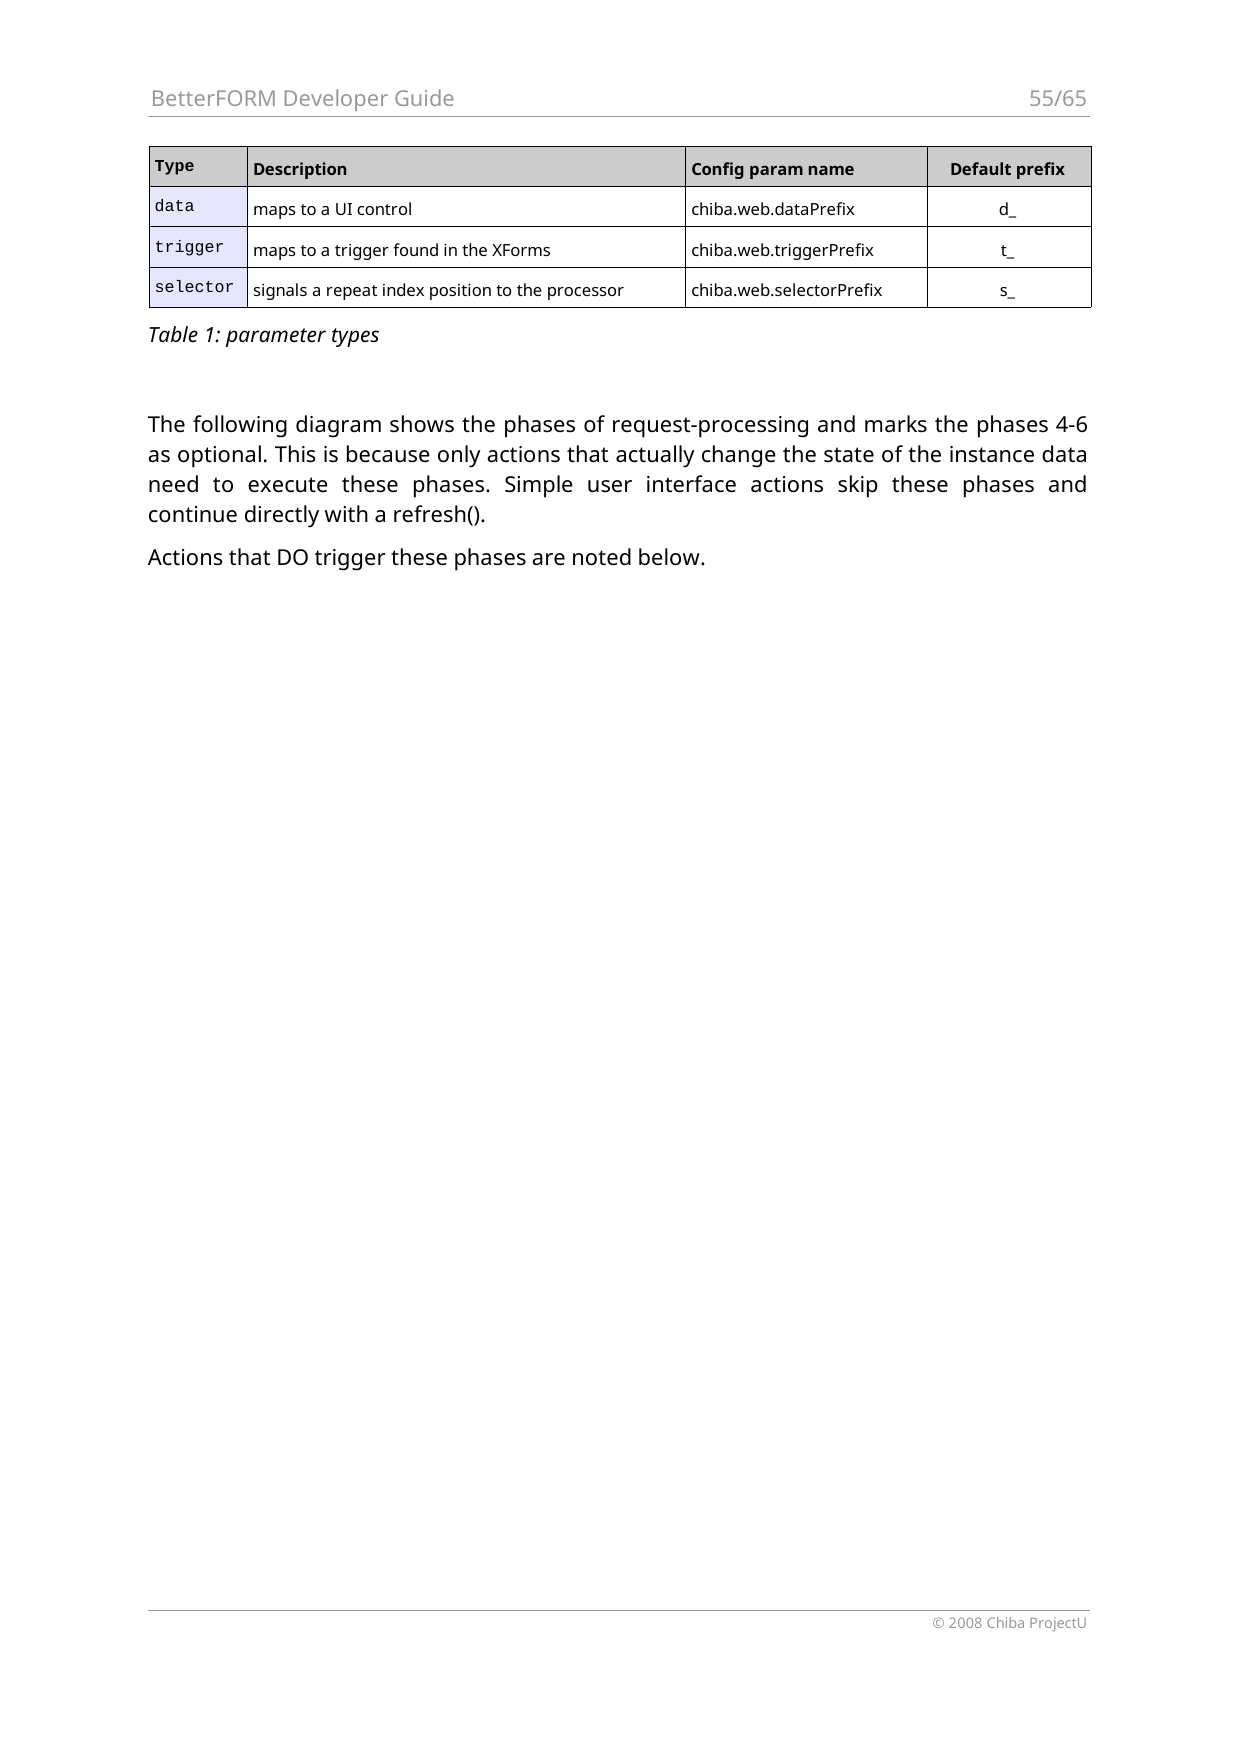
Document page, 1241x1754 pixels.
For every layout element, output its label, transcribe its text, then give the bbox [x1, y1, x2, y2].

table_header Description [248, 147, 685, 186]
table_cell selector [150, 268, 247, 307]
table_cell maps to a UI control [248, 187, 685, 226]
table_cell chiba.web.triggerPrefix [686, 227, 927, 267]
table_cell signals a repeat index position to the processor [248, 268, 685, 307]
table_cell d_ [928, 187, 1091, 226]
text The following diagram shows the phases of request-processing and marks the phases 4-6 as optional. This is because only actions that actually change the state of the instance data need to execute these phases. Simple user interface actions skip these phases and continue directly with a refresh(). [148, 409, 1090, 529]
table_cell t_ [928, 227, 1091, 267]
table_cell chiba.web.selectorPrefix [686, 268, 927, 307]
text Table 1: parameter types [148, 319, 1090, 348]
text Actions that DO trigger these phases are noted below. [148, 542, 1090, 572]
table_header Default prefix [928, 147, 1091, 186]
table_cell s_ [928, 268, 1091, 307]
table_cell trigger [150, 227, 247, 267]
table_cell data [150, 187, 247, 226]
table_cell chiba.web.dataPrefix [686, 187, 927, 226]
table_header Type [150, 147, 247, 186]
table_cell maps to a trigger found in the XForms [248, 227, 685, 267]
table_header Config param name [686, 147, 927, 186]
